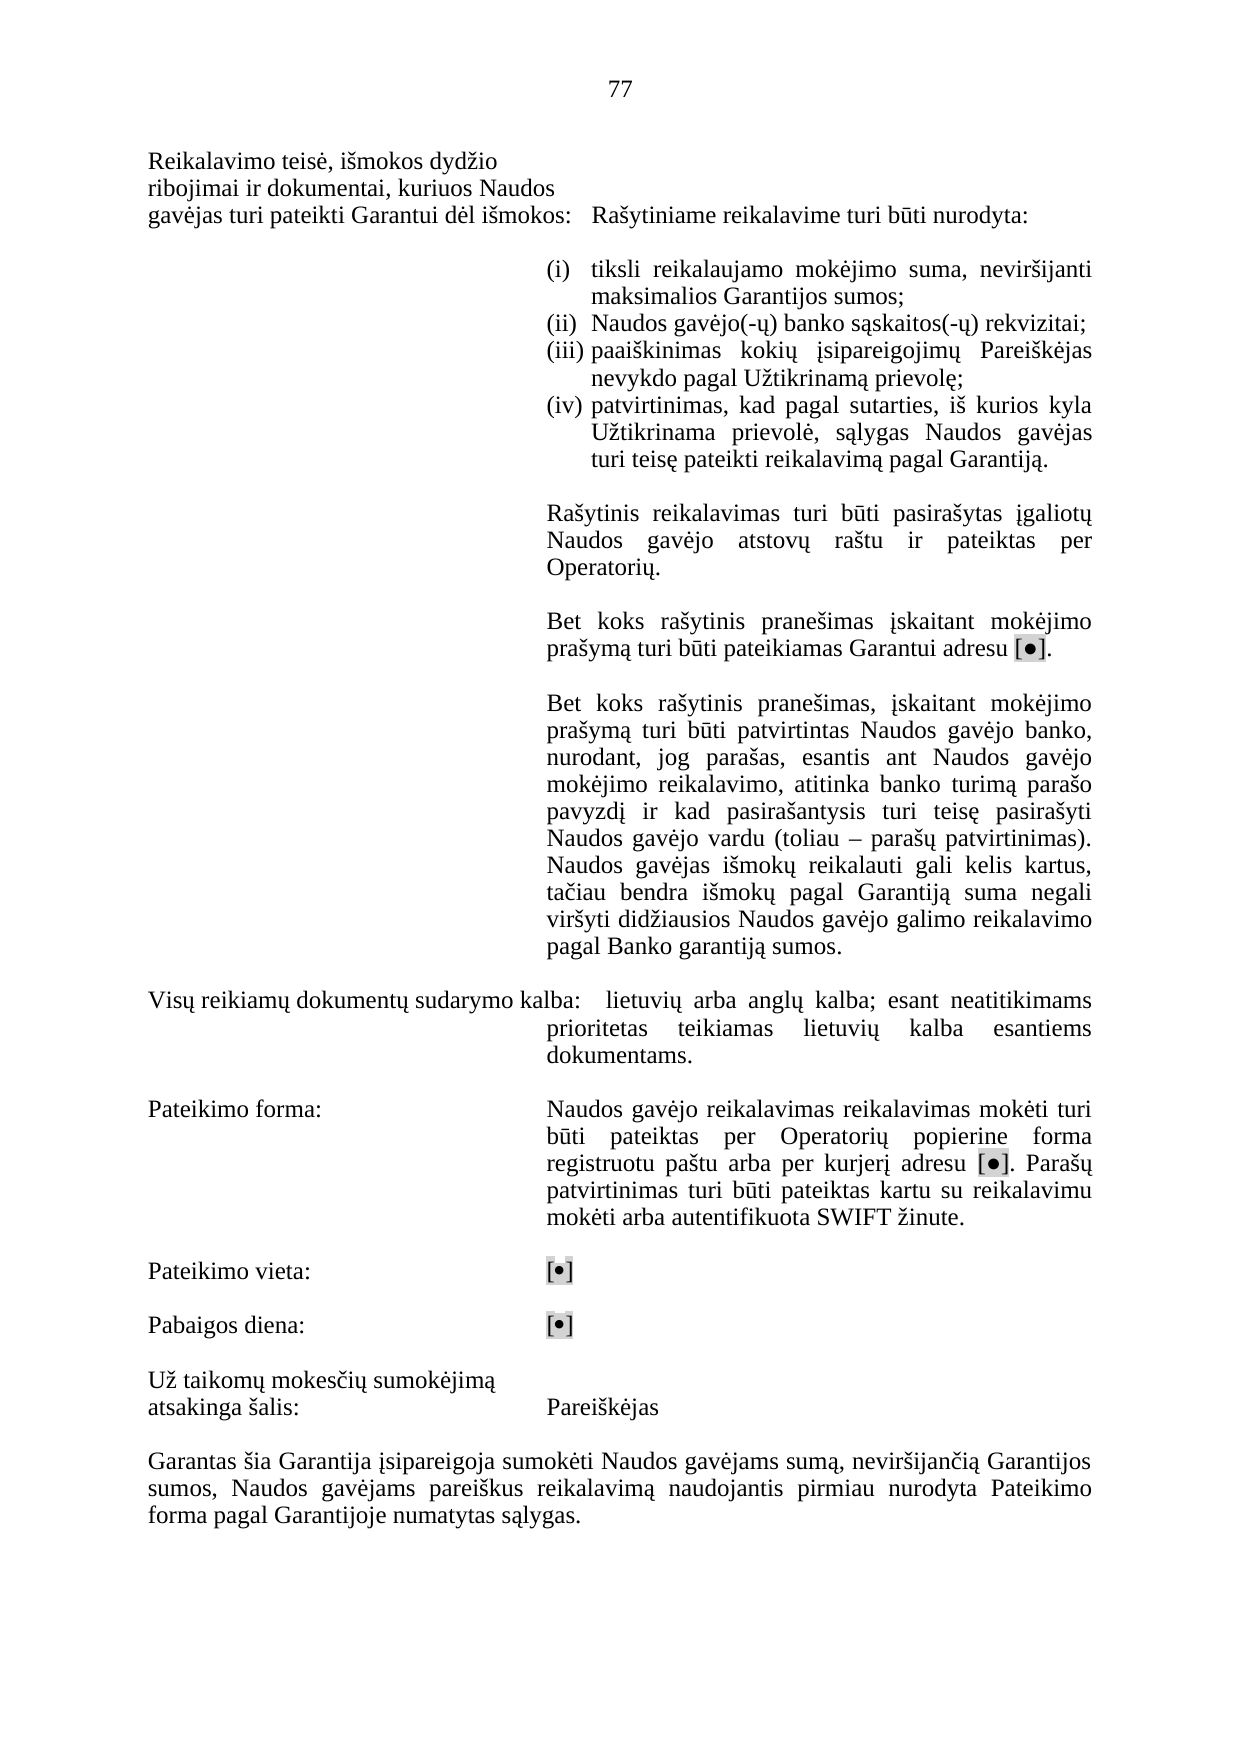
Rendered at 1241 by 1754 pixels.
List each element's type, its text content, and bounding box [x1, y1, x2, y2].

text gavėjas turi pateikti Garantui dėl išmokos: Rašytiniame reikalavime turi būti nurodyta: [148, 202, 1092, 229]
text Už taikomų mokesčių sumokėjimą [148, 1366, 1092, 1393]
text (ii) Naudos gavėjo(-ų) banko sąskaitos(-ų) rekvizitai; [546, 310, 1092, 337]
text Reikalavimo teisė, išmokos dydžio [148, 148, 1092, 175]
text Pabaigos diena: [] [148, 1312, 1092, 1339]
text Rašytinis reikalavimas turi būti pasirašytas įgaliotų Naudos gavėjo atstovų raštu ir pateiktas per Operatorių. [546, 500, 1092, 581]
text Bet koks rašytinis pranešimas, įskaitant mokėjimo prašymą turi būti patvirtintas Naudos gavėjo banko, nurodant, jog parašas, esantis ant Naudos gavėjo mokėjimo reikalavimo, atitinka banko turimą parašo pavyzdį ir kad pasirašantysis turi teisę pasirašyti Naudos gavėjo vardu (toliau – parašų patvirtinimas). Naudos gavėjas išmokų reikalauti gali kelis kartus, tačiau bendra išmokų pagal Garantiją suma negali viršyti didžiausios Naudos gavėjo galimo reikalavimo pagal Banko garantiją sumos. [546, 689, 1092, 960]
text Visų reikiamų dokumentų sudarymo kalba: lietuvių arba anglų kalba; esant neatitikimams prioritetas teikiamas lietuvių kalba esantiems dokumentams. [148, 987, 1092, 1068]
text (iii) paaiškinimas kokių įsipareigojimų Pareiškėjas nevykdo pagal Užtikrinamą prievolę; [546, 337, 1092, 391]
text (i) tiksli reikalaujamo mokėjimo suma, neviršijanti maksimalios Garantijos sumos; [546, 256, 1092, 310]
text ribojimai ir dokumentai, kuriuos Naudos [148, 175, 1092, 202]
text Garantas šia Garantija įsipareigoja sumokėti Naudos gavėjams sumą, neviršijančią Garantijos sumos, Naudos gavėjams pareiškus reikalavimą naudojantis pirmiau nurodyta Pateikimo forma pagal Garantijoje numatytas sąlygas. [148, 1448, 1092, 1529]
text atsakinga šalis: Pareiškėjas [148, 1393, 1092, 1421]
text (iv) patvirtinimas, kad pagal sutarties, iš kurios kyla Užtikrinama prievolė, sąlygas Naudos gavėjas turi teisę pateikti reikalavimą pagal Garantiją. [546, 391, 1092, 473]
text Pateikimo forma: Naudos gavėjo reikalavimas reikalavimas mokėti turi būti pateiktas per Operatorių popierine forma registruotu paštu arba per kurjerį adresu [●]. Parašų patvirtinimas turi būti pateiktas kartu su reikalavimu mokėti arba autentifikuota SWIFT žinute. [148, 1096, 1092, 1231]
text Bet koks rašytinis pranešimas įskaitant mokėjimo prašymą turi būti pateikiamas Garantui adresu [●]. [546, 608, 1092, 662]
text Pateikimo vieta: [] [148, 1258, 1092, 1285]
